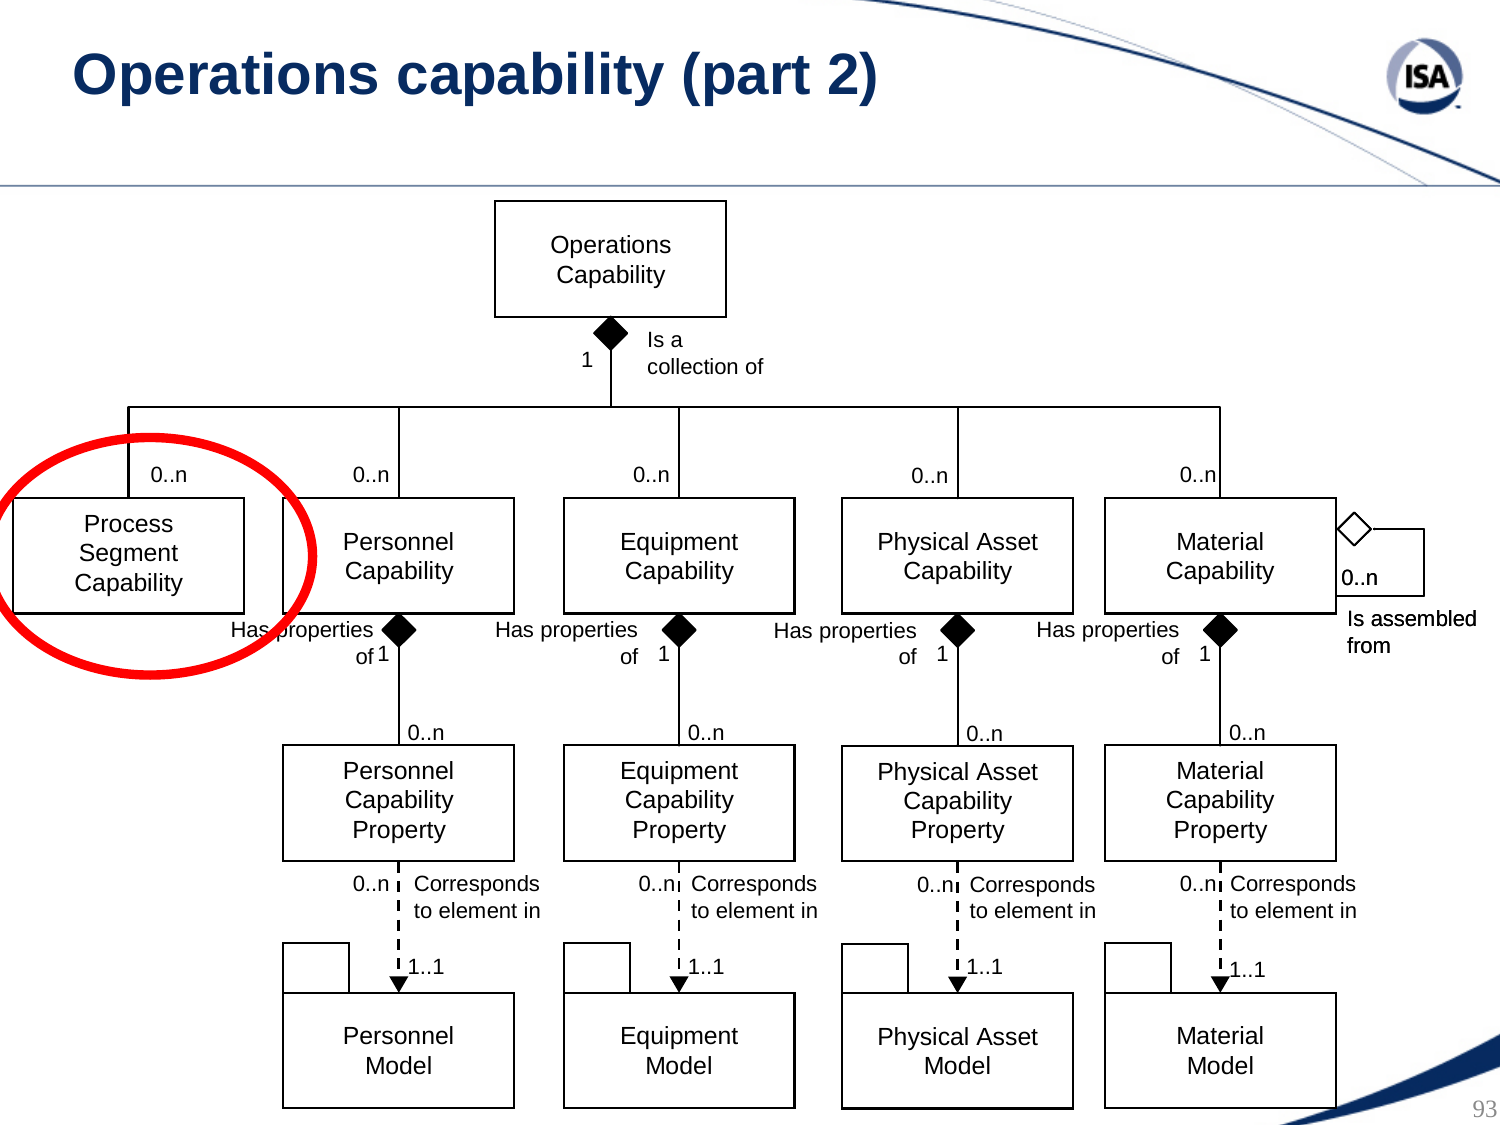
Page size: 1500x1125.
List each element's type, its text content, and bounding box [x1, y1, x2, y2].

picture [0, 443, 307, 670]
picture [0, 0, 1500, 1125]
title Operations capability (part 2) [57, 28, 1333, 217]
